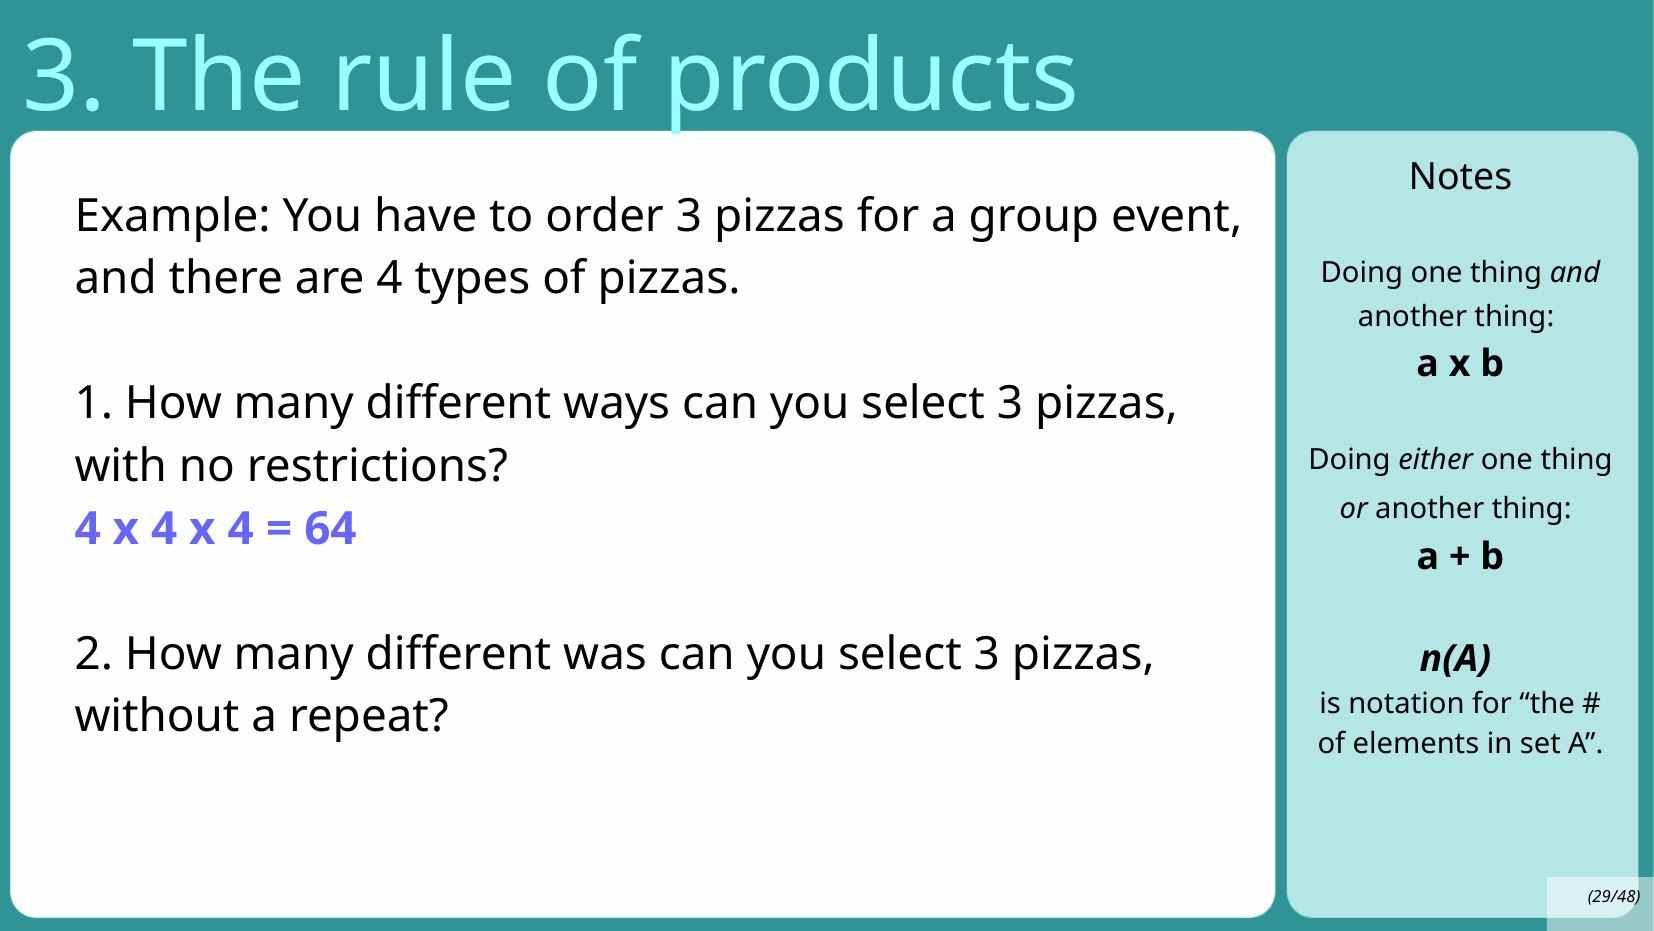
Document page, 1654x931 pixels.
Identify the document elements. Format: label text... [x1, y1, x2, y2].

text_box Example: You have to order 3 pizzas for a group event, and there are 4 types of pizzas. 1. How many different ways can you select 3 pizzas, with no restrictions? 4 x 4 x 4 = 64 2. How many different was can you select 3 pizzas, without a repeat? [74, 182, 1244, 698]
text_box Notes Doing one thing and another thing: a x b Doing either one thing or another thing: a + b n(A) is notation for “the # of elements in set A”. [1290, 141, 1631, 662]
picture [0, 0, 1654, 931]
text_box (<number>/48) [1546, 877, 1654, 931]
title 3. The rule of products [22, 13, 1511, 130]
